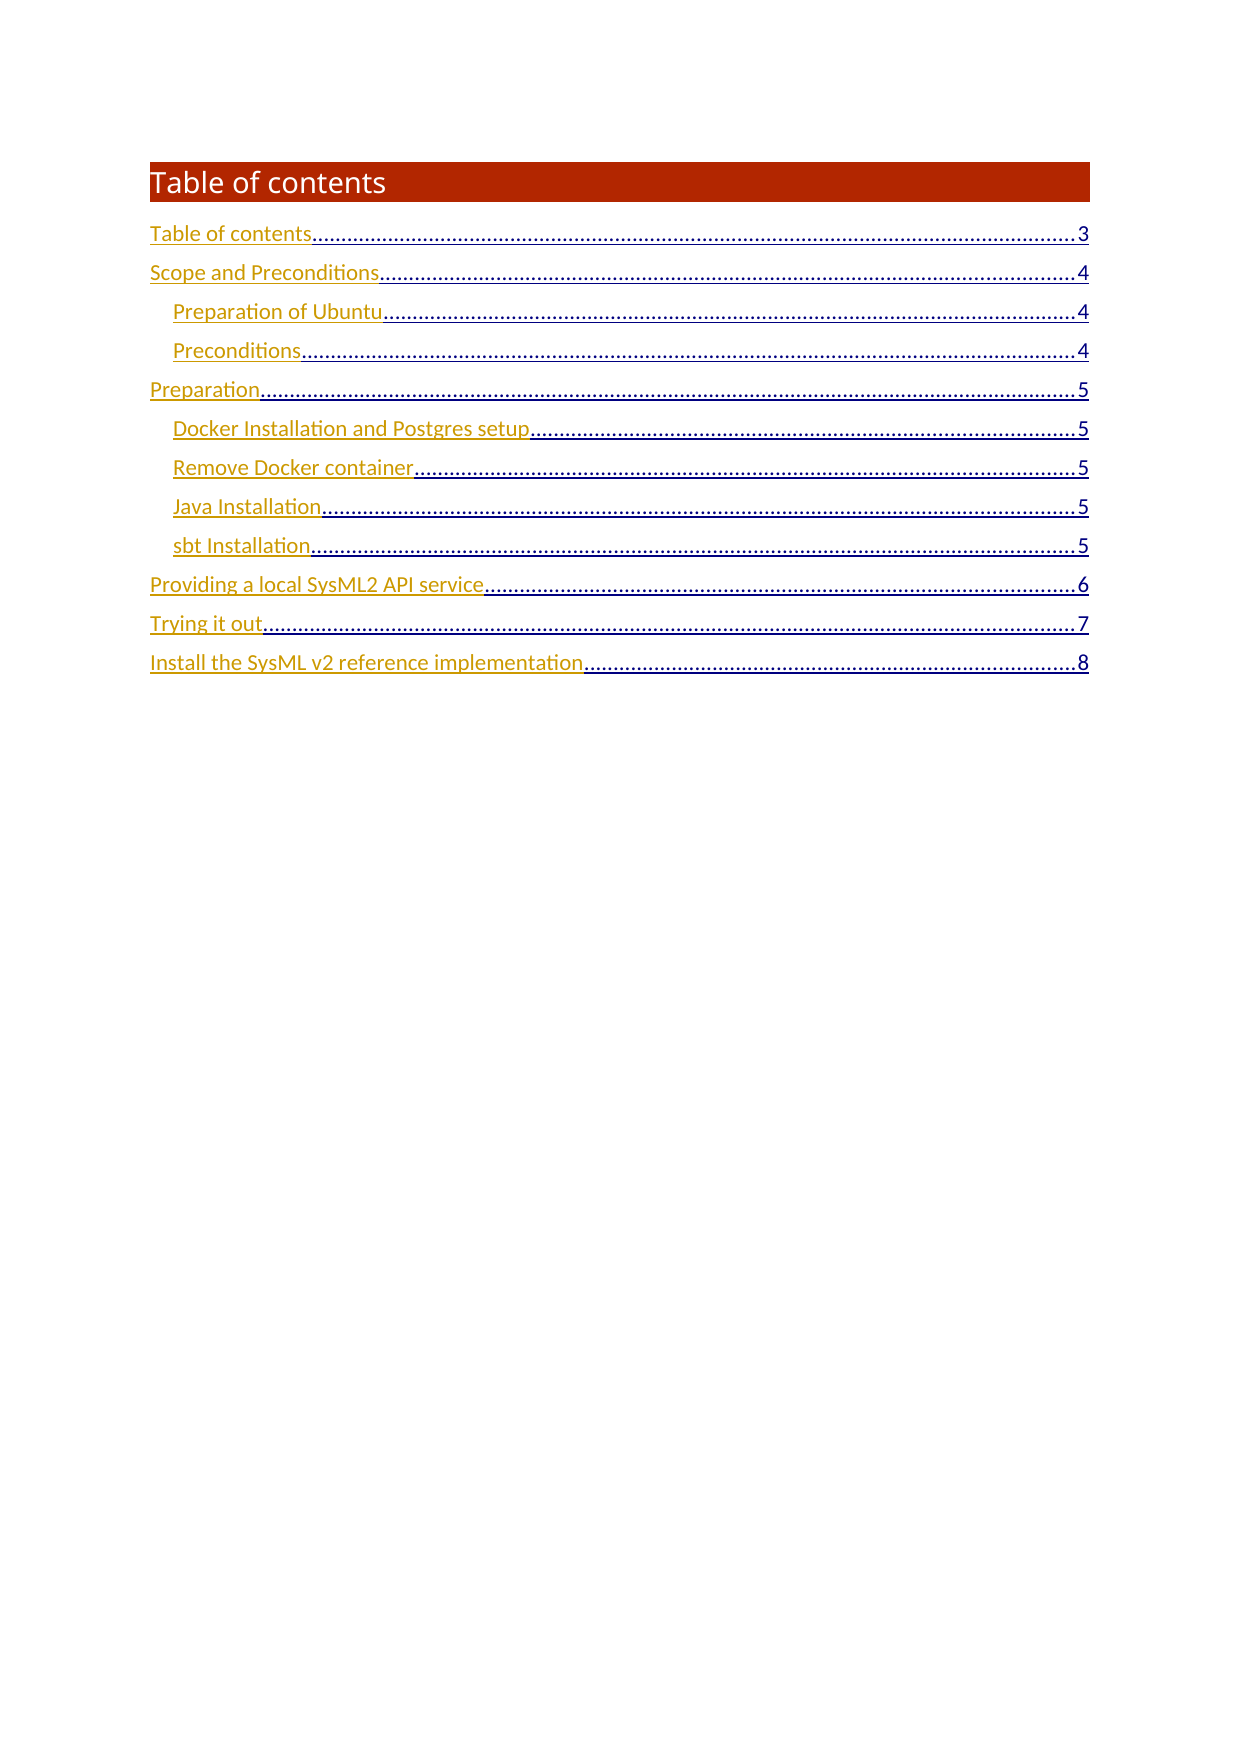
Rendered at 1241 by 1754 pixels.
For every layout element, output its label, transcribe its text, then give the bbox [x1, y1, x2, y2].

text sbt Installation 5 [173, 531, 1090, 559]
subtitle Table of contents [150, 162, 1090, 202]
text Preconditions 4 [173, 336, 1090, 364]
text Install the SysML v2 reference implementation 8 [150, 648, 1090, 676]
text Providing a local SysML2 API service 6 [150, 570, 1090, 598]
text Remove Docker container 5 [173, 453, 1090, 481]
text Java Installation 5 [173, 492, 1090, 520]
text Trying it out 7 [150, 609, 1090, 637]
text Docker Installation and Postgres setup 5 [173, 414, 1090, 442]
text Preparation of Ubuntu 4 [173, 297, 1090, 326]
text Table of contents 3 [150, 219, 1090, 248]
text Preparation 5 [150, 375, 1090, 403]
text Scope and Preconditions 4 [150, 258, 1090, 287]
